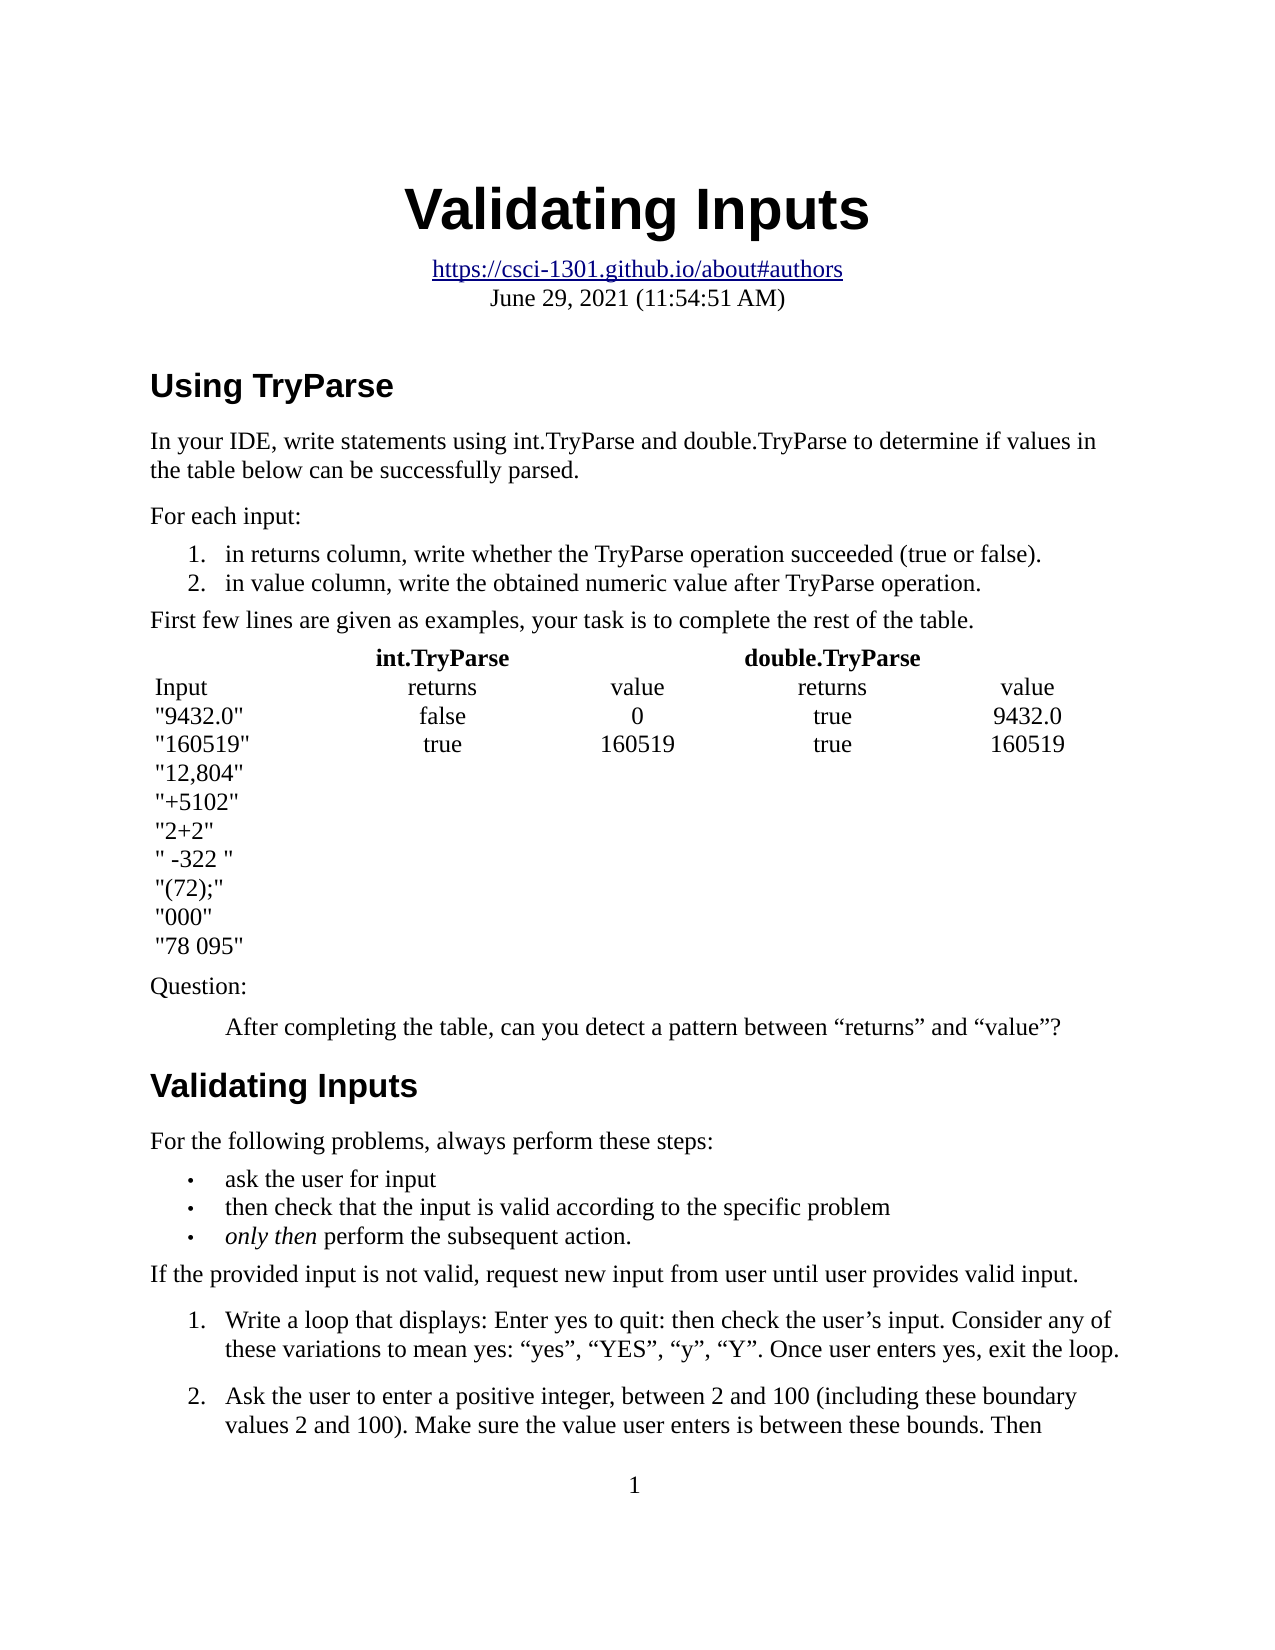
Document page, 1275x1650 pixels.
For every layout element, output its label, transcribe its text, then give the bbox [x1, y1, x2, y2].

table_cell [735, 902, 930, 931]
table_cell [735, 816, 930, 844]
table_header [150, 643, 345, 672]
table_cell 0 [540, 701, 735, 729]
text First few lines are given as examples, your task is to complete the rest of the table. [150, 606, 1125, 634]
table_cell [540, 845, 735, 873]
table_header int.TryParse [345, 643, 540, 672]
text For each input: [150, 501, 1125, 530]
table_header double.TryParse [735, 643, 930, 672]
table_cell [735, 758, 930, 787]
list Write a loop that displays: Enter yes to quit: then check the user’s input. Consider any of these variations to mean yes: “yes”, “YES”, “y”, “Y”. Once user enters yes, exit the loop. [187, 1306, 1125, 1363]
table_cell "12,804" [150, 758, 345, 787]
table_cell [345, 816, 540, 844]
table_header [540, 643, 735, 672]
table_cell false [345, 701, 540, 729]
table_cell true [735, 730, 930, 758]
table_cell 160519 [930, 730, 1125, 758]
table_cell true [735, 701, 930, 729]
table_cell [735, 873, 930, 902]
table_cell [345, 902, 540, 931]
table_cell " -322 " [150, 845, 345, 873]
table_cell Input [150, 672, 345, 701]
table_cell [930, 873, 1125, 902]
text After completing the table, can you detect a pattern between “returns” and “value”? [225, 1012, 1125, 1041]
table_cell [540, 873, 735, 902]
text https://csci-1301.github.io/about#authors [150, 254, 1125, 283]
table_cell [930, 845, 1125, 873]
table_cell [540, 787, 735, 816]
subtitle Validating Inputs [150, 1066, 1125, 1104]
table_cell "000" [150, 902, 345, 931]
table_cell [540, 758, 735, 787]
table_cell [930, 787, 1125, 816]
table_cell [540, 902, 735, 931]
table_cell 9432.0 [930, 701, 1125, 729]
table_cell "+5102" [150, 787, 345, 816]
list then check that the input is valid according to the specific problem [187, 1192, 1125, 1221]
text If the provided input is not valid, request new input from user until user provides valid input. [150, 1259, 1125, 1288]
subtitle Using TryParse [150, 366, 1125, 404]
table_cell "2+2" [150, 816, 345, 844]
list in returns column, write whether the TryParse operation succeeded (true or false). [187, 539, 1125, 568]
table_cell [345, 758, 540, 787]
table_cell returns [345, 672, 540, 701]
table_cell "(72);" [150, 873, 345, 902]
list Ask the user to enter a positive integer, between 2 and 100 (including these boundary values 2 and 100). Make sure the value user enters is between these bounds. Then [187, 1381, 1125, 1438]
table_cell "160519" [150, 730, 345, 758]
table_cell [345, 931, 540, 959]
table_cell [735, 845, 930, 873]
table_cell true [345, 730, 540, 758]
table_cell [930, 902, 1125, 931]
table_cell [345, 845, 540, 873]
list in value column, write the obtained numeric value after TryParse operation. [187, 568, 1125, 597]
table_cell [735, 787, 930, 816]
text In your IDE, write statements using int.TryParse and double.TryParse to determine if values in the table below can be successfully parsed. [150, 426, 1125, 483]
title Validating Inputs [150, 175, 1125, 242]
table_cell [540, 931, 735, 959]
table_cell [540, 816, 735, 844]
table_cell value [930, 672, 1125, 701]
table_cell value [540, 672, 735, 701]
table_cell [930, 931, 1125, 959]
table_cell [345, 787, 540, 816]
table_cell "9432.0" [150, 701, 345, 729]
list ask the user for input [187, 1164, 1125, 1192]
text For the following problems, always perform these steps: [150, 1126, 1125, 1155]
table_cell [345, 873, 540, 902]
text June 29, 2021 (11:54:51 AM) [150, 283, 1125, 312]
table_cell [930, 758, 1125, 787]
table_header [930, 643, 1125, 672]
table_cell 160519 [540, 730, 735, 758]
table_cell [735, 931, 930, 959]
table_cell "78 095" [150, 931, 345, 959]
table_cell [930, 816, 1125, 844]
table_cell returns [735, 672, 930, 701]
text Question: [150, 971, 1125, 1000]
list only then perform the subsequent action. [187, 1221, 1125, 1250]
